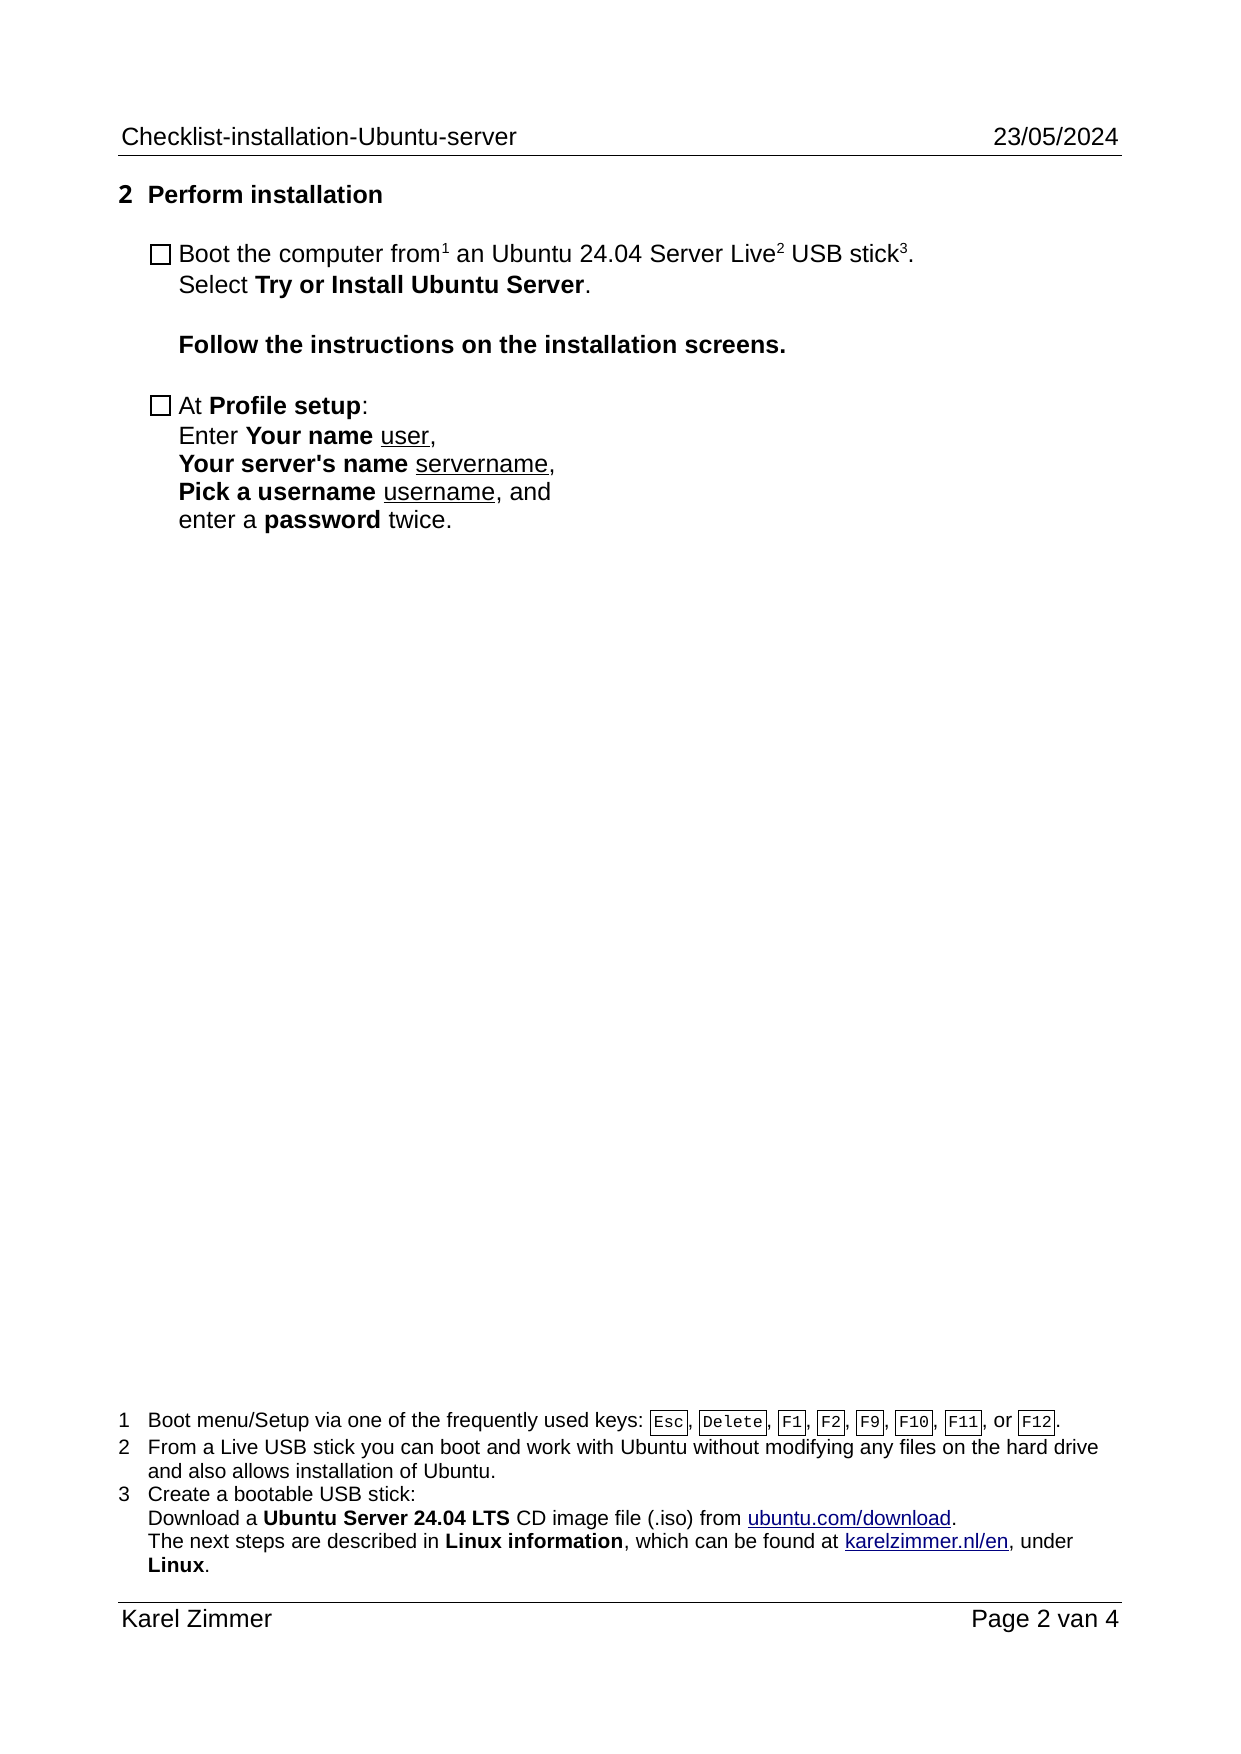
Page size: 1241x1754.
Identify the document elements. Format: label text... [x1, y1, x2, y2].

table_header Boot the computer from an Ubuntu 24.04 Server Live USB stick. [177, 239, 1122, 269]
table_cell [142, 391, 177, 421]
table_cell [118, 360, 142, 391]
table_cell [118, 421, 142, 535]
table_cell [118, 269, 142, 300]
table_cell [142, 330, 177, 360]
table_cell Follow the instructions on the installation screens. [177, 330, 1122, 360]
table_header [142, 239, 177, 269]
table_cell [118, 391, 142, 421]
table_header [118, 239, 142, 269]
table_cell [142, 300, 177, 330]
table_cell [118, 330, 142, 360]
table_cell [177, 300, 1122, 330]
table_cell At Profile setup: [177, 391, 1122, 421]
list Perform installation [118, 177, 1122, 211]
table_cell Enter Your name user, Your server's name servername, Pick a username username, and enter a password twice. [177, 421, 1122, 535]
table_cell [142, 269, 177, 300]
table_cell [142, 360, 177, 391]
table_cell Select Try or Install Ubuntu Server. [177, 269, 1122, 300]
table_cell [142, 421, 177, 535]
table_cell [177, 360, 1122, 391]
table_cell [118, 300, 142, 330]
